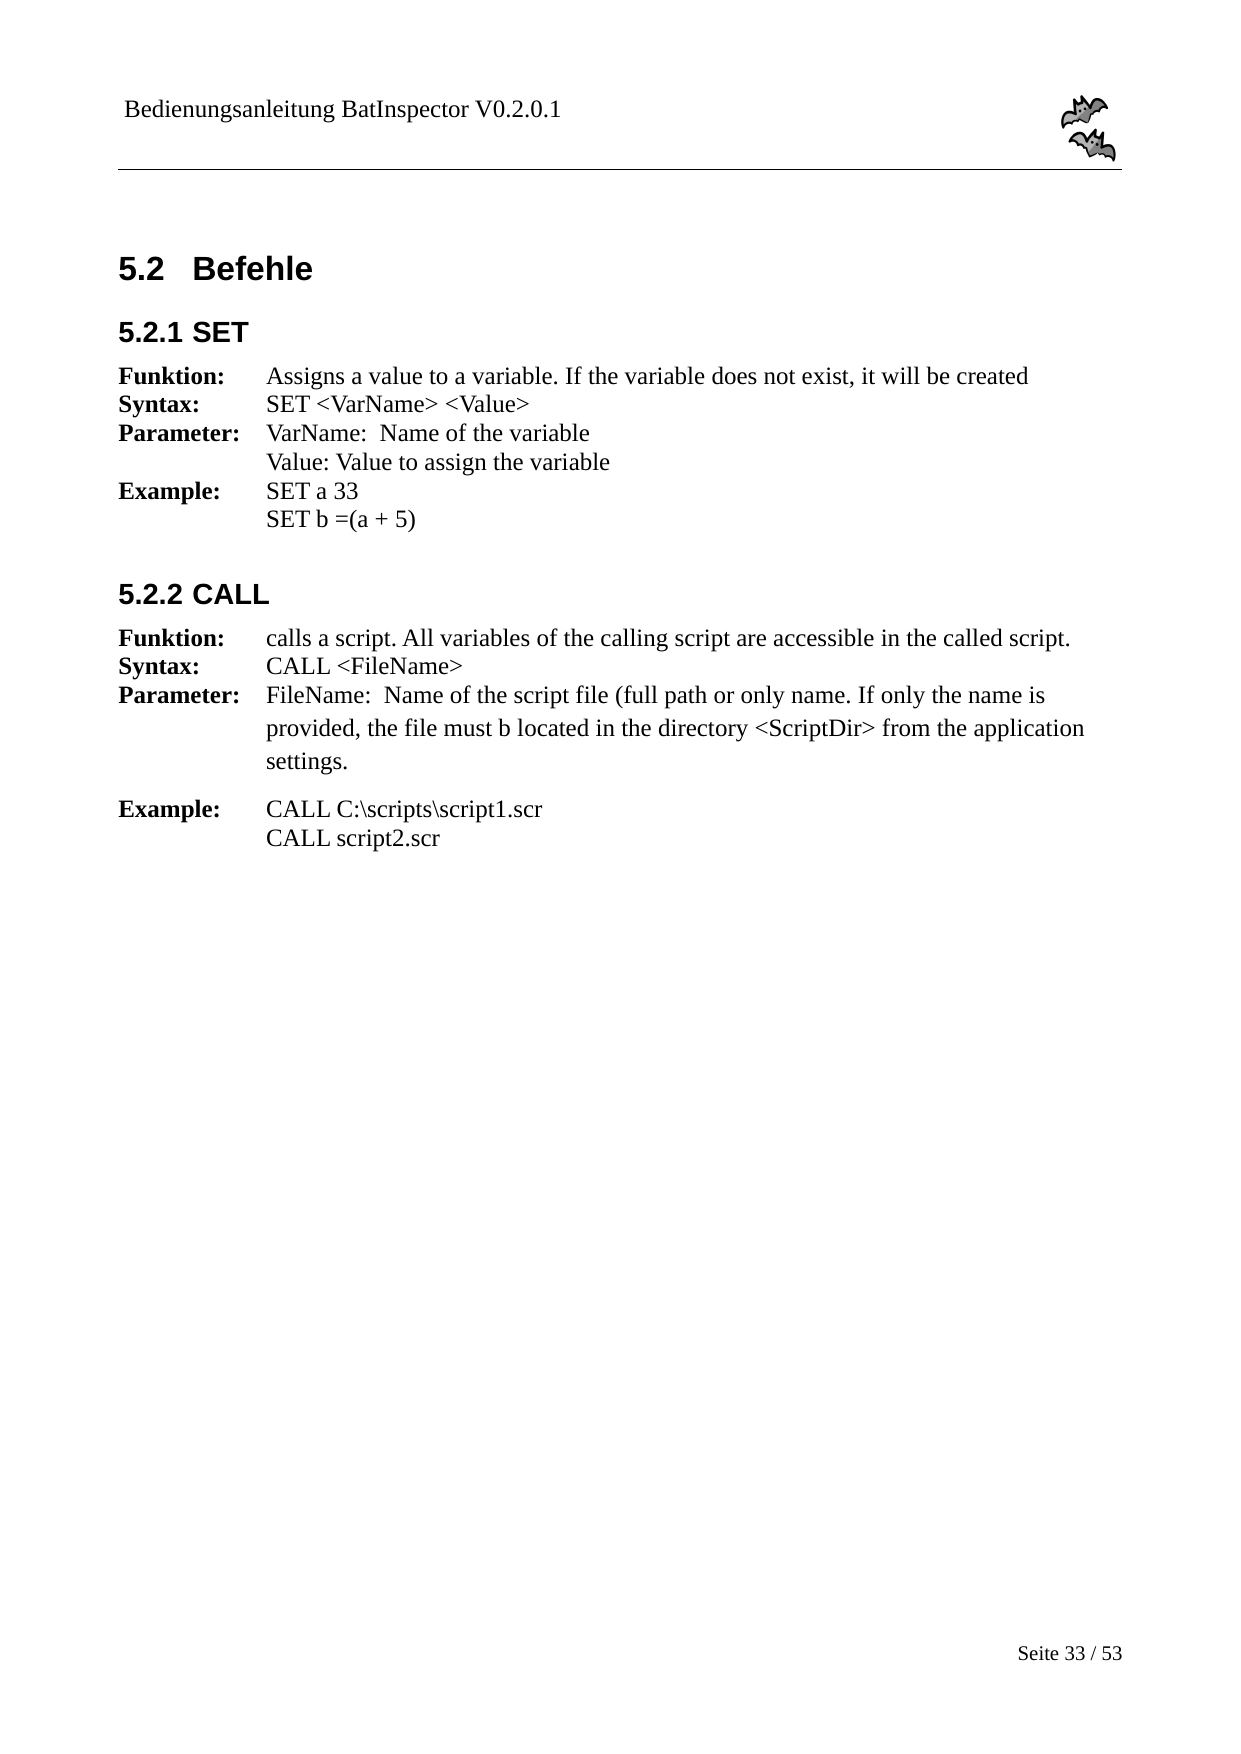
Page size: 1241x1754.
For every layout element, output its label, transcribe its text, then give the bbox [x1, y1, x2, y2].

text Syntax: CALL <FileName> [118, 651, 1122, 680]
subtitle SET [118, 315, 1122, 348]
text Parameter: VarName: Name of the variable Value: Value to assign the variable [118, 418, 1122, 476]
text Funktion: Assigns a value to a variable. If the variable does not exist, it will be created [118, 361, 1122, 389]
text Parameter: FileName: Name of the script file (full path or only name. If only the name is provided, the file must b located in the directory <ScriptDir> from the application settings. [118, 680, 1122, 775]
text Syntax: SET <VarName> <Value> [118, 389, 1122, 418]
subtitle Befehle [118, 249, 1122, 288]
text Example: CALL C:\scripts\script1.scr CALL script2.scr [118, 794, 1122, 880]
subtitle CALL [118, 577, 1122, 610]
picture [1057, 95, 1120, 162]
text Example: SET a 33 SET b =(a + 5) [118, 476, 1122, 533]
text Funktion: calls a script. All variables of the calling script are accessible in the called script. [118, 623, 1122, 651]
